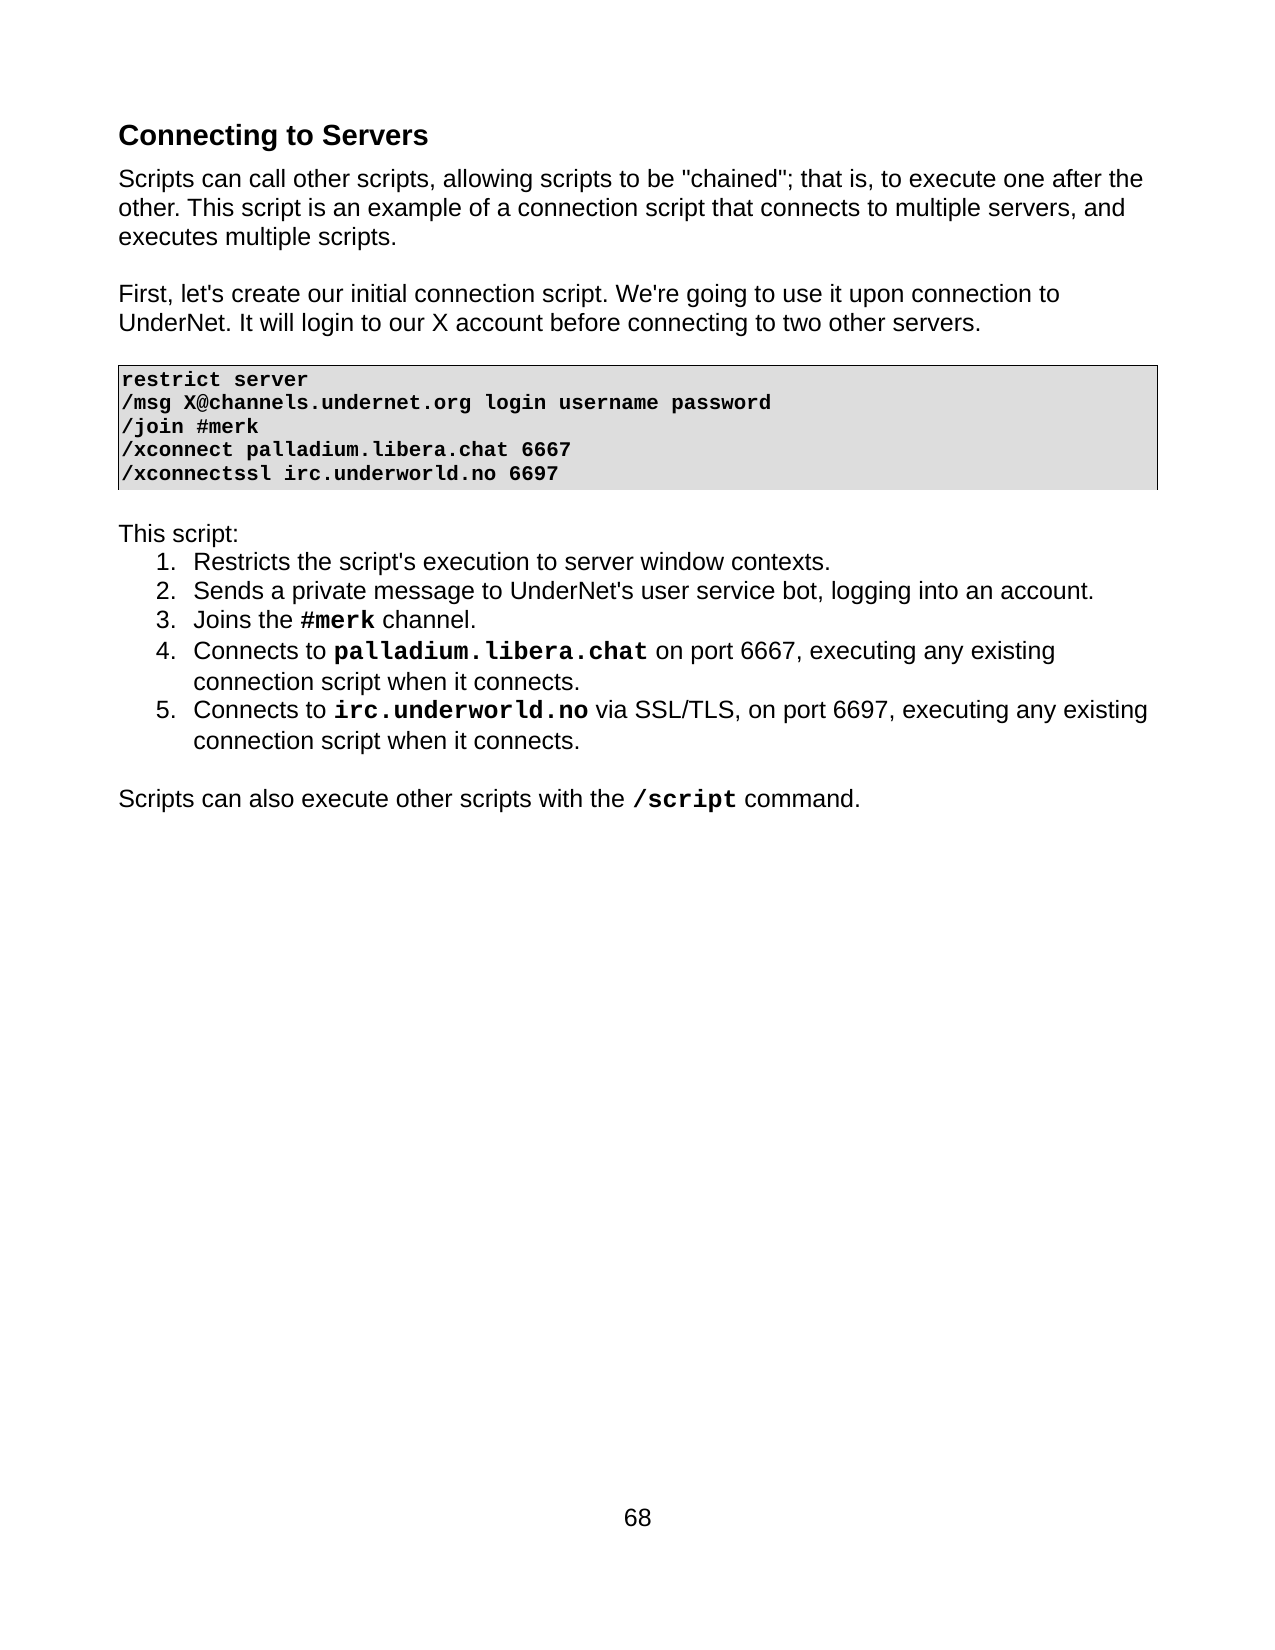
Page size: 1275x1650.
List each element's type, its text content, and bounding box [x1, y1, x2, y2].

list Sends a private message to UnderNet's user service bot, logging into an account. [156, 576, 1157, 605]
text Scripts can call other scripts, allowing scripts to be "chained"; that is, to execute one after the other. This script is an example of a connection script that connects to multiple servers, and executes multiple scripts. [118, 164, 1157, 250]
text First, let's create our initial connection script. We're going to use it upon connection to UnderNet. It will login to our X account before connecting to two other servers. [118, 279, 1157, 337]
list Connects to irc.underworld.no via SSL/TLS, on port 6697, executing any existing connection script when it connects. [156, 695, 1157, 755]
text Scripts can also execute other scripts with the /script command. [118, 784, 1157, 815]
list Restricts the script's execution to server window contexts. [156, 547, 1157, 576]
subtitle Connecting to Servers [118, 118, 1157, 152]
list Joins the #merk channel. [156, 605, 1157, 636]
text This script: [118, 518, 1157, 547]
list Connects to palladium.libera.chat on port 6667, executing any existing connection script when it connects. [156, 636, 1157, 695]
table_header restrict server /msg X@channels.undernet.org login username password /join #merk /xconnect palladium.libera.chat 6667 /xconnectssl irc.underworld.no 6697 [119, 366, 1157, 490]
